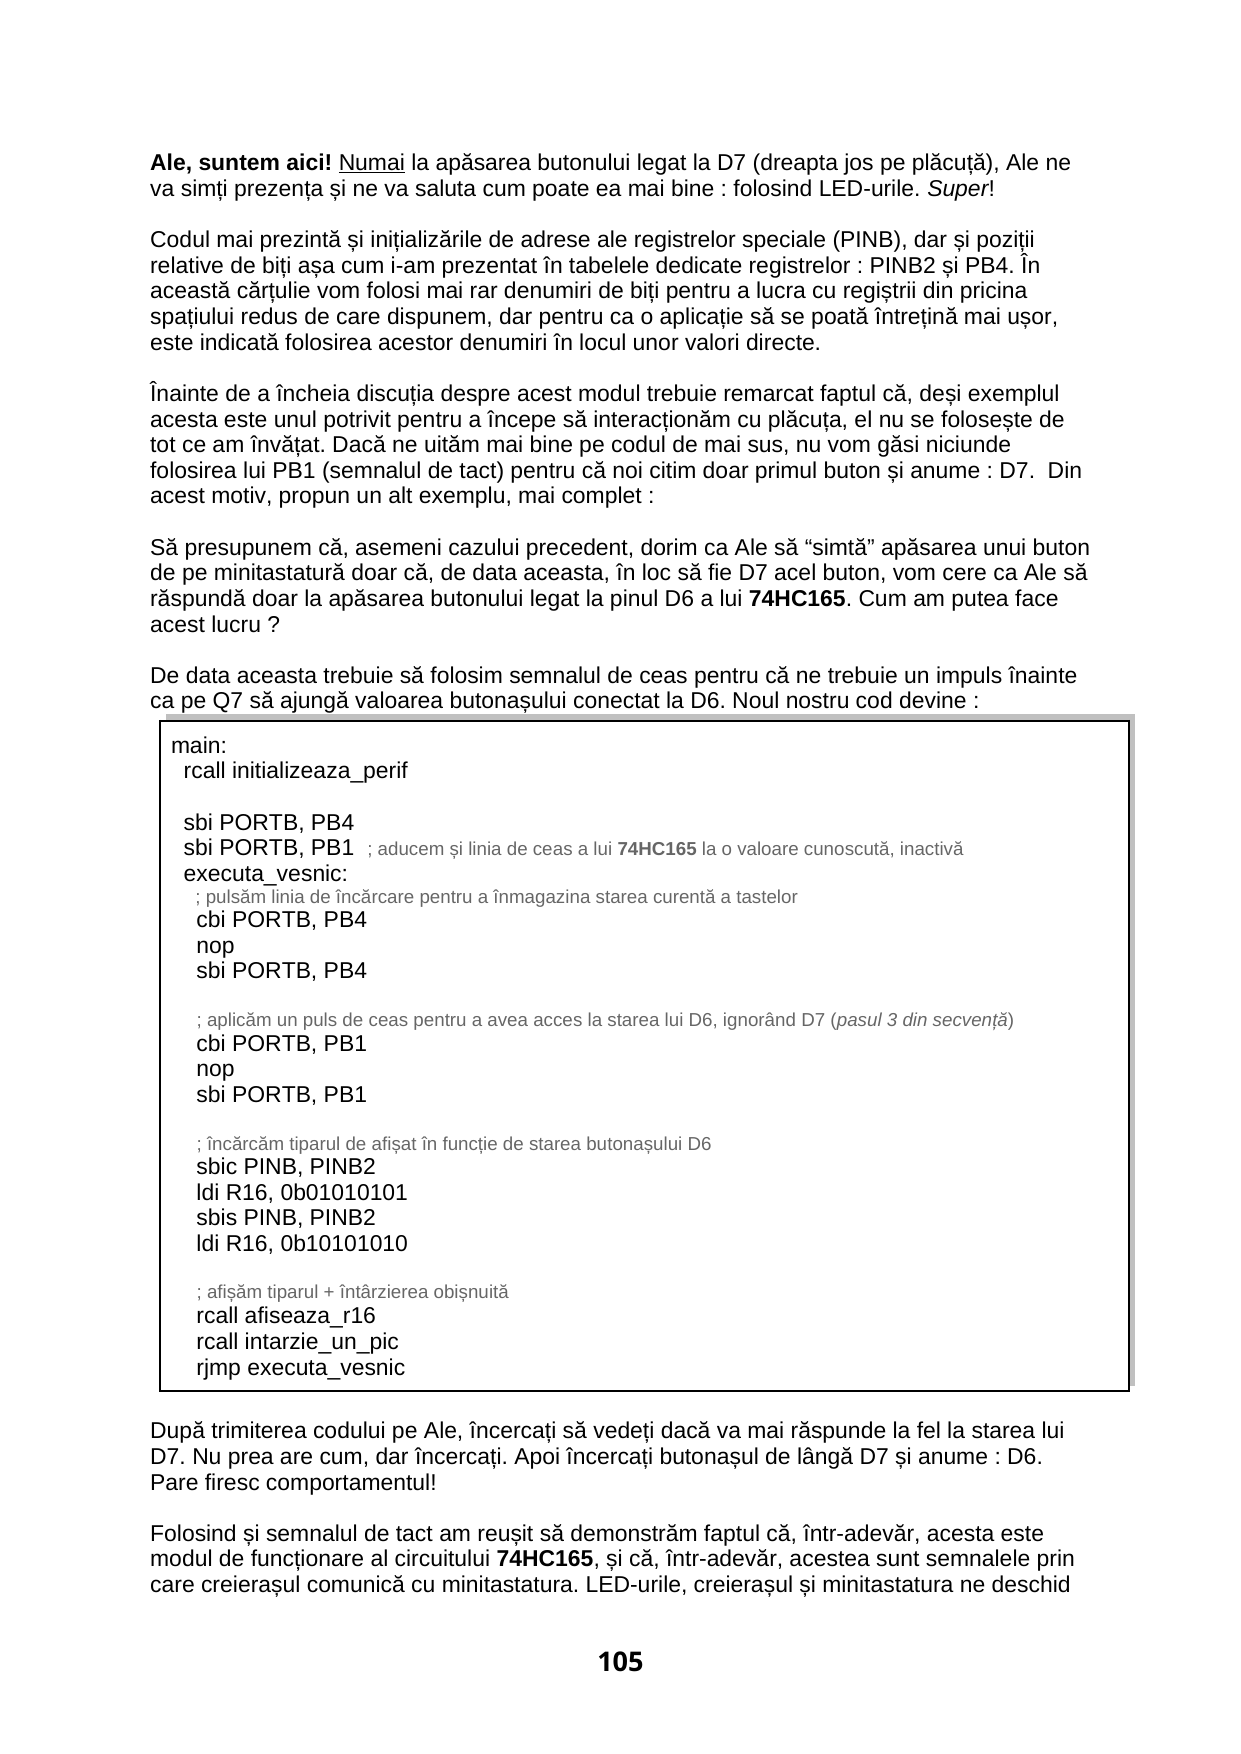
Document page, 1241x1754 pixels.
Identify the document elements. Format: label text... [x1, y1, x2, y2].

text De data aceasta trebuie să folosim semnalul de ceas pentru că ne trebuie un impuls înainte ca pe Q7 să ajungă valoarea butonașului conectat la D6. Noul nostru cod devine : [150, 662, 1091, 714]
text După trimiterea codului pe Ale, încercați să vedeți dacă va mai răspunde la fel la starea lui D7. Nu prea are cum, dar încercați. Apoi încercați butonașul de lângă D7 și anume : D6. Pare firesc comportamentul! [150, 1418, 1091, 1495]
text Ale, suntem aici! Numai la apăsarea butonului legat la D7 (dreapta jos pe plăcuță), Ale ne va simți prezența și ne va saluta cum poate ea mai bine : folosind LED-urile. Super! [150, 150, 1091, 201]
table_header main: rcall initializeaza_perif sbi PORTB, PB4 sbi PORTB, PB1 ; aducem și linia de ceas a lui 74HC165 la o valoare cunoscută, inactivă executa_vesnic: ; pulsăm linia de încărcare pentru a înmagazina starea curentă a tastelor cbi PORTB, PB4 nop sbi PORTB, PB4 ; aplicăm un puls de ceas pentru a avea acces la starea lui D6, ignorând D7 (pasul 3 din secvență) cbi PORTB, PB1 nop sbi PORTB, PB1 ; încărcăm tiparul de afișat în funcție de starea butonașului D6 sbic PINB, PINB2 ldi R16, 0b01010101 sbis PINB, PINB2 ldi R16, 0b10101010 ; afișăm tiparul + întârzierea obișnuită rcall afiseaza_r16 rcall intarzie_un_pic rjmp executa_vesnic [161, 722, 1128, 1390]
text Codul mai prezintă și inițializările de adrese ale registrelor speciale (PINB), dar și poziții relative de biți așa cum i-am prezentat în tabelele dedicate registrelor : PINB2 și PB4. În această cărțulie vom folosi mai rar denumiri de biți pentru a lucra cu regiștrii din pricina spațiului redus de care dispunem, dar pentru ca o aplicație să se poată întrețină mai ușor, este indicată folosirea acestor denumiri în locul unor valori directe. [150, 227, 1091, 355]
text Să presupunem că, asemeni cazului precedent, dorim ca Ale să “simtă” apăsarea unui buton de pe minitastatură doar că, de data aceasta, în loc să fie D7 acel buton, vom cere ca Ale să răspundă doar la apăsarea butonului legat la pinul D6 a lui 74HC165. Cum am putea face acest lucru ? [150, 534, 1091, 637]
text Folosind și semnalul de tact am reușit să demonstrăm faptul că, într-adevăr, acesta este modul de funcționare al circuitului 74HC165, și că, într-adevăr, acestea sunt semnalele prin care creierașul comunică cu minitastatura. LED-urile, creierașul și minitastatura ne deschid [150, 1520, 1091, 1597]
text Înainte de a încheia discuția despre acest modul trebuie remarcat faptul că, deși exemplul acesta este unul potrivit pentru a începe să interacționăm cu plăcuța, el nu se folosește de tot ce am învățat. Dacă ne uităm mai bine pe codul de mai sus, nu vom găsi niciunde folosirea lui PB1 (semnalul de tact) pentru că noi citim doar primul buton și anume : D7. Din acest motiv, propun un alt exemplu, mai complet : [150, 381, 1091, 509]
